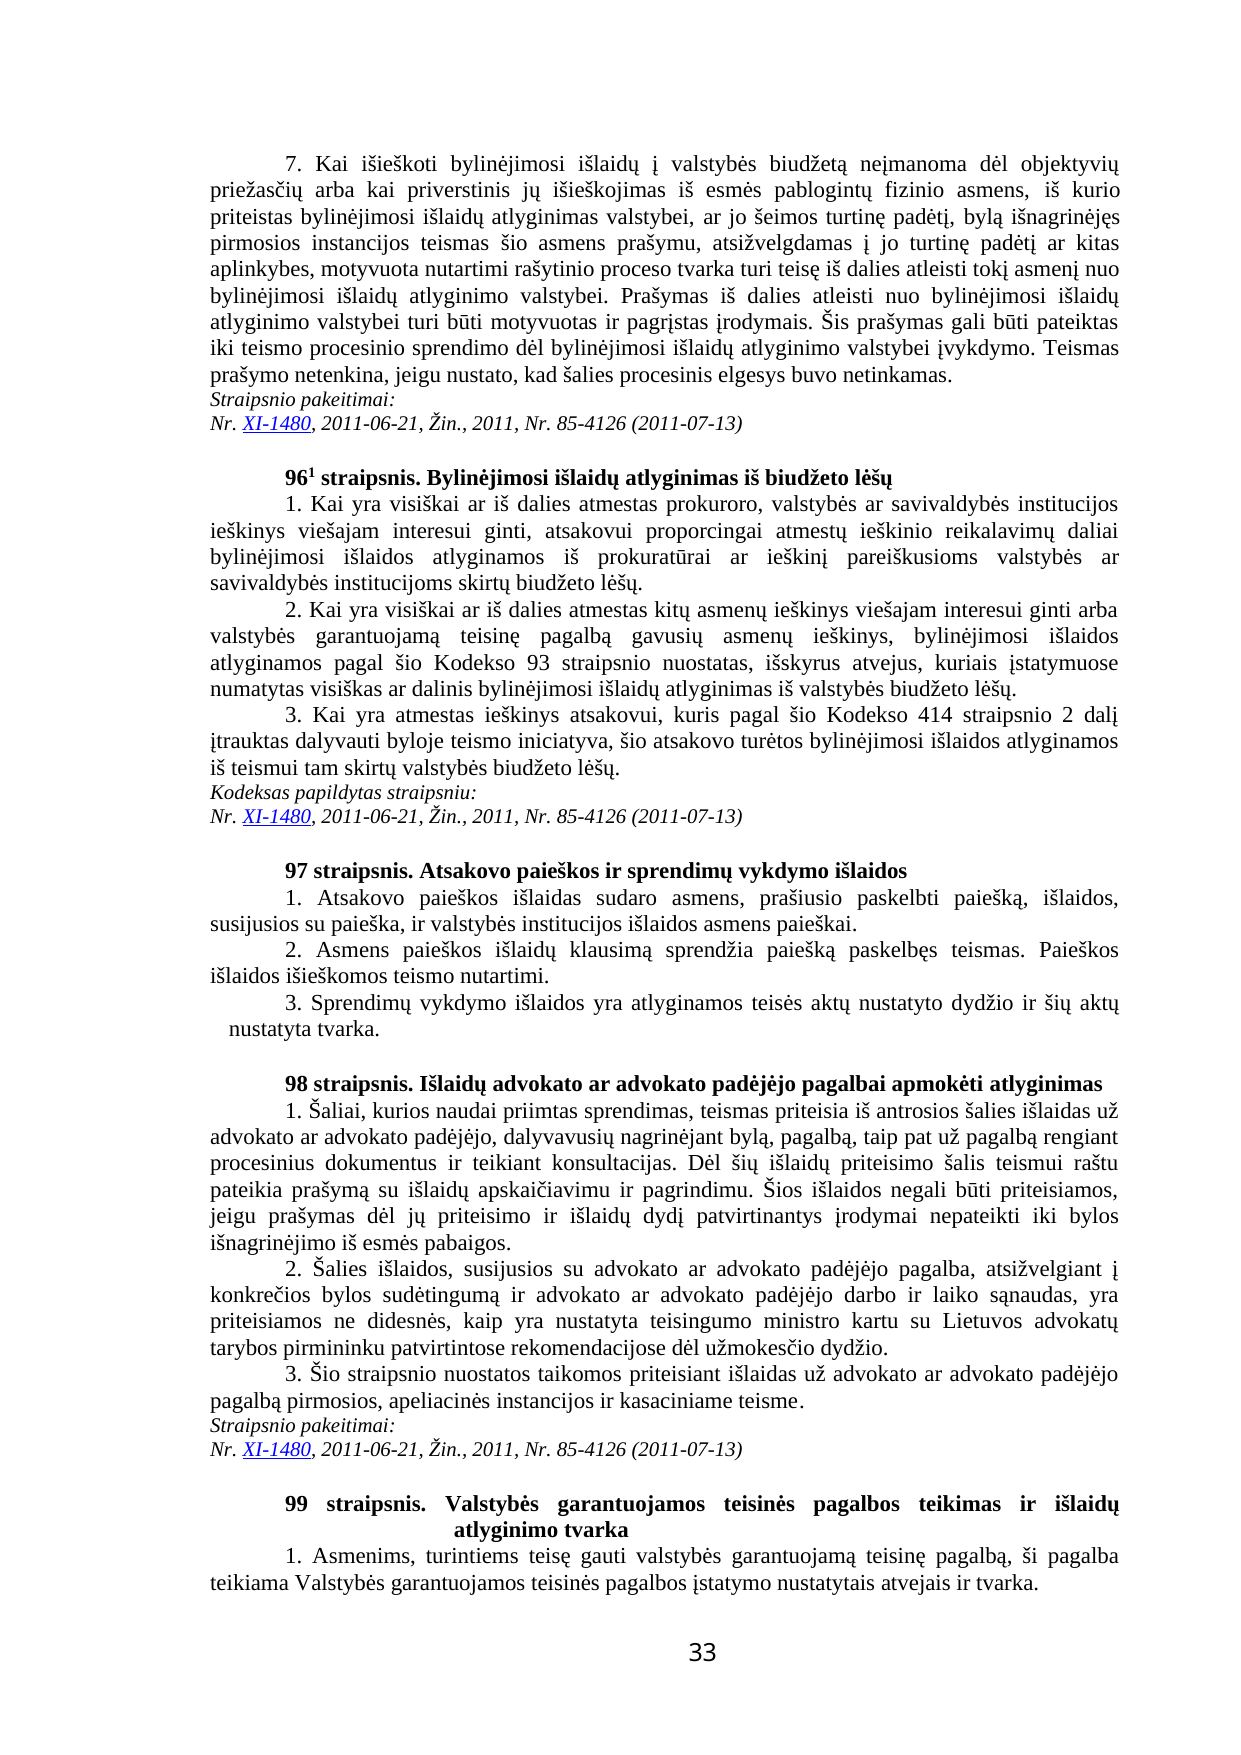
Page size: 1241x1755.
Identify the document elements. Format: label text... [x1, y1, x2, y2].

text 97 straipsnis. Atsakovo paieškos ir sprendimų vykdymo išlaidos [210, 857, 1120, 883]
text 98 straipsnis. Išlaidų advokato ar advokato padėjėjo pagalbai apmokėti atlyginimas [285, 1070, 1120, 1097]
text 1. Asmenims, turintiems teisę gauti valstybės garantuojamą teisinę pagalbą, ši pagalba teikiama Valstybės garantuojamos teisinės pagalbos įstatymo nustatytais atvejais ir tvarka. [210, 1543, 1120, 1595]
text 99 straipsnis. Valstybės garantuojamos teisinės pagalbos teikimas ir išlaidų atlyginimo tvarka [285, 1490, 1120, 1543]
text 1. Šaliai, kurios naudai priimtas sprendimas, teismas priteisia iš antrosios šalies išlaidas už advokato ar advokato padėjėjo, dalyvavusių nagrinėjant bylą, pagalbą, taip pat už pagalbą rengiant procesinius dokumentus ir teikiant konsultacijas. Dėl šių išlaidų priteisimo šalis teismui raštu pateikia prašymą su išlaidų apskaičiavimu ir pagrindimu. Šios išlaidos negali būti priteisiamos, jeigu prašymas dėl jų priteisimo ir išlaidų dydį patvirtinantys įrodymai nepateikti iki bylos išnagrinėjimo iš esmės pabaigos. [210, 1097, 1120, 1255]
text 2. Šalies išlaidos, susijusios su advokato ar advokato padėjėjo pagalba, atsižvelgiant į konkrečios bylos sudėtingumą ir advokato ar advokato padėjėjo darbo ir laiko sąnaudas, yra priteisiamos ne didesnės, kaip yra nustatyta teisingumo ministro kartu su Lietuvos advokatų tarybos pirmininku patvirtintose rekomendacijose dėl užmokesčio dydžio. [210, 1255, 1120, 1360]
text 1. Kai yra visiškai ar iš dalies atmestas prokuroro, valstybės ar savivaldybės institucijos ieškinys viešajam interesui ginti, atsakovui proporcingai atmestų ieškinio reikalavimų daliai bylinėjimosi išlaidos atlyginamos iš prokuratūrai ar ieškinį pareiškusioms valstybės ar savivaldybės institucijoms skirtų biudžeto lėšų. [210, 490, 1120, 596]
text 3. Sprendimų vykdymo išlaidos yra atlyginamos teisės aktų nustatyto dydžio ir šių aktų nustatyta tvarka. [229, 989, 1120, 1042]
text Nr. XI-1480, 2011-06-21, Žin., 2011, Nr. 85-4126 (2011-07-13) [210, 411, 1120, 435]
text 2. Kai yra visiškai ar iš dalies atmestas kitų asmenų ieškinys viešajam interesui ginti arba valstybės garantuojamą teisinę pagalbą gavusių asmenų ieškinys, bylinėjimosi išlaidos atlyginamos pagal šio Kodekso 93 straipsnio nuostatas, išskyrus atvejus, kuriais įstatymuose numatytas visiškas ar dalinis bylinėjimosi išlaidų atlyginimas iš valstybės biudžeto lėšų. [210, 596, 1120, 701]
text Nr. XI-1480, 2011-06-21, Žin., 2011, Nr. 85-4126 (2011-07-13) [210, 1437, 1120, 1461]
text Straipsnio pakeitimai: [210, 1413, 1120, 1437]
text Straipsnio pakeitimai: [210, 387, 1120, 411]
text 2. Asmens paieškos išlaidų klausimą sprendžia paiešką paskelbęs teismas. Paieškos išlaidos išieškomos teismo nutartimi. [210, 936, 1120, 989]
text Kodeksas papildytas straipsniu: [210, 780, 1120, 804]
text 7. Kai išieškoti bylinėjimosi išlaidų į valstybės biudžetą neįmanoma dėl objektyvių priežasčių arba kai priverstinis jų išieškojimas iš esmės pablogintų fizinio asmens, iš kurio priteistas bylinėjimosi išlaidų atlyginimas valstybei, ar jo šeimos turtinę padėtį, bylą išnagrinėjęs pirmosios instancijos teismas šio asmens prašymu, atsižvelgdamas į jo turtinę padėtį ar kitas aplinkybes, motyvuota nutartimi rašytinio proceso tvarka turi teisę iš dalies atleisti tokį asmenį nuo bylinėjimosi išlaidų atlyginimo valstybei. Prašymas iš dalies atleisti nuo bylinėjimosi išlaidų atlyginimo valstybei turi būti motyvuotas ir pagrįstas įrodymais. Šis prašymas gali būti pateiktas iki teismo procesinio sprendimo dėl bylinėjimosi išlaidų atlyginimo valstybei įvykdymo. Teismas prašymo netenkina, jeigu nustato, kad šalies procesinis elgesys buvo netinkamas. [210, 150, 1120, 387]
text 1. Atsakovo paieškos išlaidas sudaro asmens, prašiusio paskelbti paiešką, išlaidos, susijusios su paieška, ir valstybės institucijos išlaidos asmens paieškai. [210, 883, 1120, 936]
text Nr. XI-1480, 2011-06-21, Žin., 2011, Nr. 85-4126 (2011-07-13) [210, 804, 1120, 828]
text 3. Šio straipsnio nuostatos taikomos priteisiant išlaidas už advokato ar advokato padėjėjo pagalbą pirmosios, apeliacinės instancijos ir kasaciniame teisme. [210, 1360, 1120, 1413]
text 3. Kai yra atmestas ieškinys atsakovui, kuris pagal šio Kodekso 414 straipsnio 2 dalį įtrauktas dalyvauti byloje teismo iniciatyva, šio atsakovo turėtos bylinėjimosi išlaidos atlyginamos iš teismui tam skirtų valstybės biudžeto lėšų. [210, 701, 1120, 780]
text 961 straipsnis. Bylinėjimosi išlaidų atlyginimas iš biudžeto lėšų [210, 464, 1120, 490]
